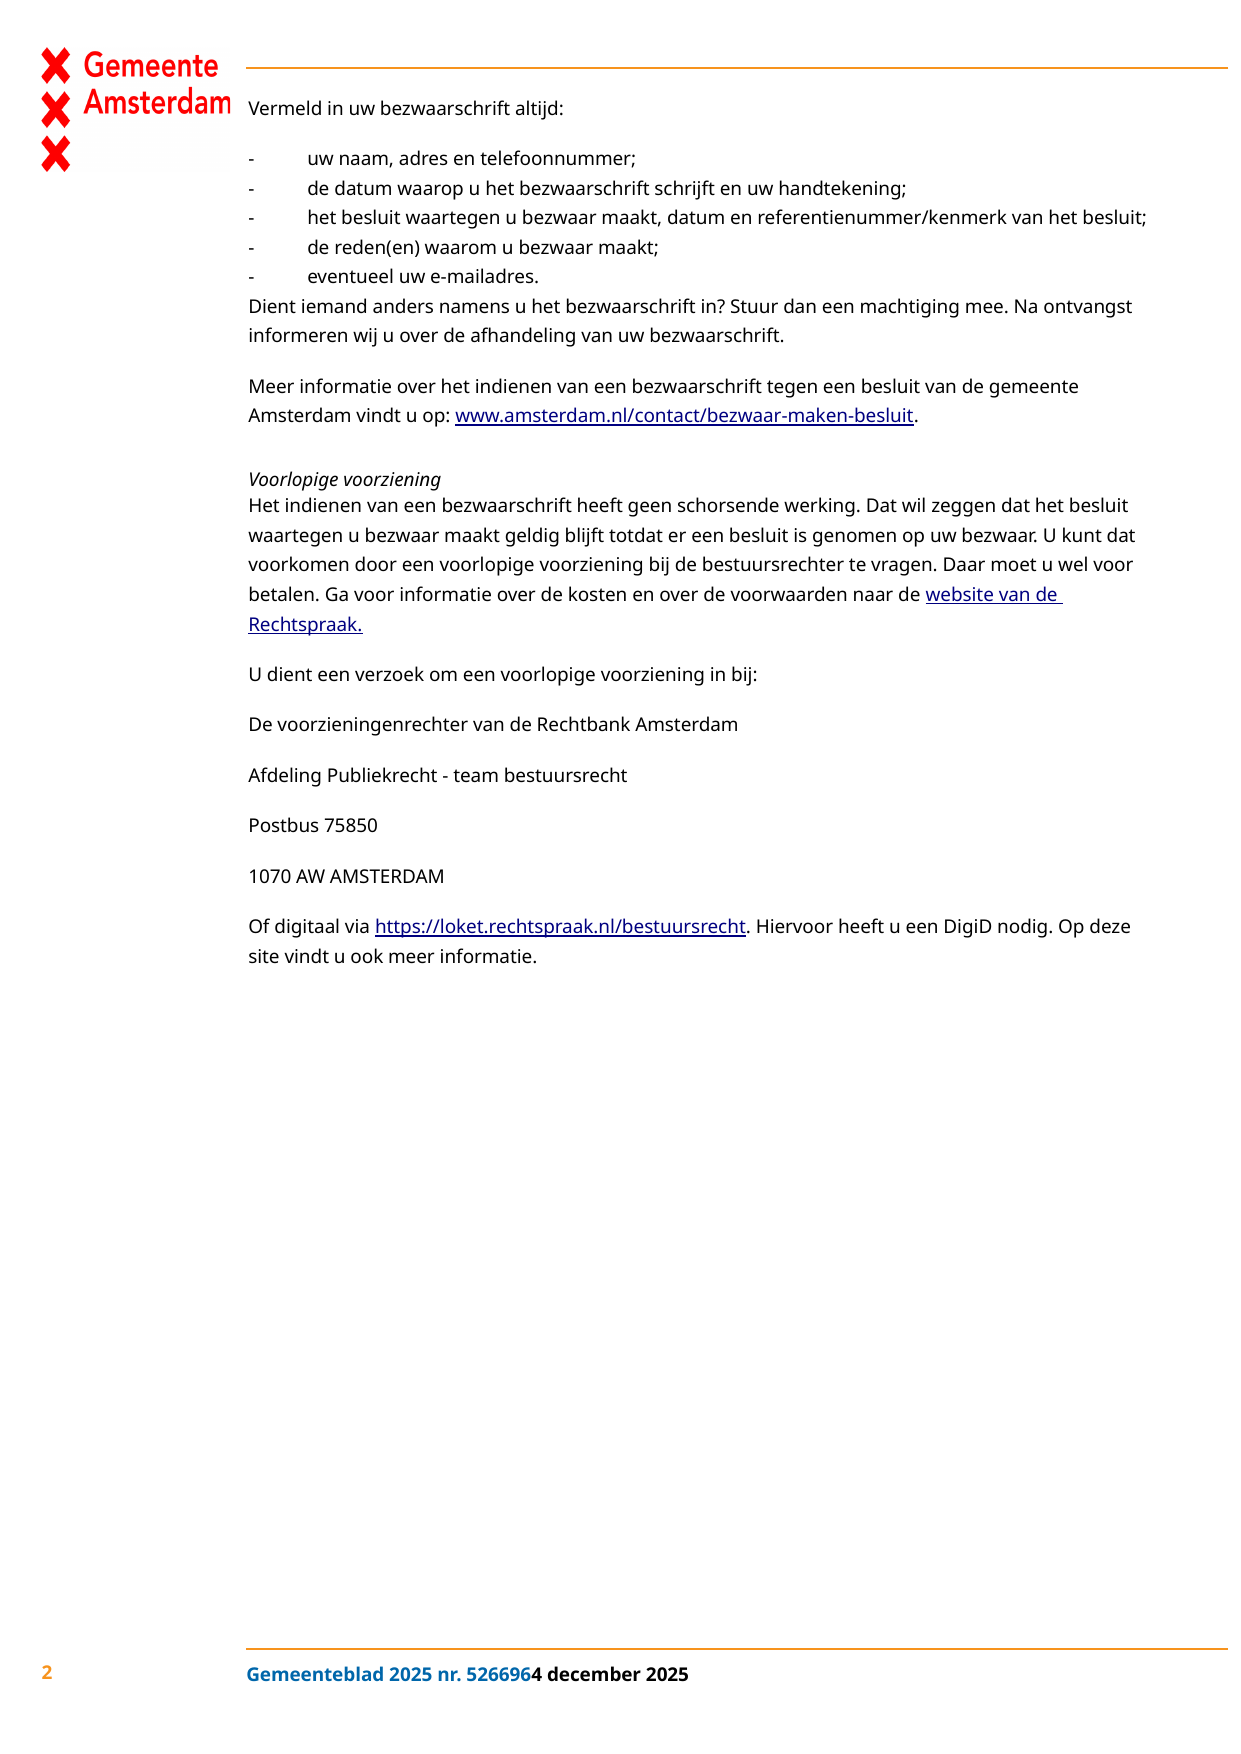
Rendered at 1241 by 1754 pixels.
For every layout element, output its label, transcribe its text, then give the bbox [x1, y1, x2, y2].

text Dient iemand anders namens u het bezwaarschrift in? Stuur dan een machtiging mee. Na ontvangst informeren wij u over de afhandeling van uw bezwaarschrift. [248, 293, 1152, 348]
list het besluit waartegen u bezwaar maakt, datum en referentienummer/kenmerk van het besluit; [248, 204, 1152, 230]
text Het indienen van een bezwaarschrift heeft geen schorsende werking. Dat wil zeggen dat het besluit waartegen u bezwaar maakt geldig blijft totdat er een besluit is genomen op uw bezwaar. U kunt dat voorkomen door een voorlopige voorziening bij de bestuursrechter te vragen. Daar moet u wel voor betalen. Ga voor informatie over de kosten en over de voorwaarden naar de website van de Rechtspraak. [248, 492, 1152, 636]
list uw naam, adres en telefoonnummer; [248, 145, 1152, 171]
text Vermeld in uw bezwaarschrift altijd: [248, 95, 1152, 121]
text Voorlopige voorziening [248, 467, 1152, 492]
text Meer informatie over het indienen van een bezwaarschrift tegen een besluit van de gemeente Amsterdam vindt u op: www.amsterdam.nl/contact/bezwaar-maken-besluit. [248, 373, 1152, 428]
text U dient een verzoek om een voorlopige voorziening in bij: [248, 661, 1152, 687]
list de datum waarop u het bezwaarschrift schrijft en uw handtekening; [248, 175, 1152, 201]
text Afdeling Publiekrecht - team bestuursrecht [248, 762, 1152, 788]
list eventueel uw e-mailadres. [248, 263, 1152, 289]
list de reden(en) waarom u bezwaar maakt; [248, 234, 1152, 260]
text Postbus 75850 [248, 812, 1152, 838]
text 1070 AW AMSTERDAM [248, 863, 1152, 888]
picture [41, 47, 231, 172]
text Of digitaal via https://loket.rechtspraak.nl/bestuursrecht. Hiervoor heeft u een DigiD nodig. Op deze site vindt u ook meer informatie. [248, 913, 1152, 968]
text De voorzieningenrechter van de Rechtbank Amsterdam [248, 712, 1152, 737]
